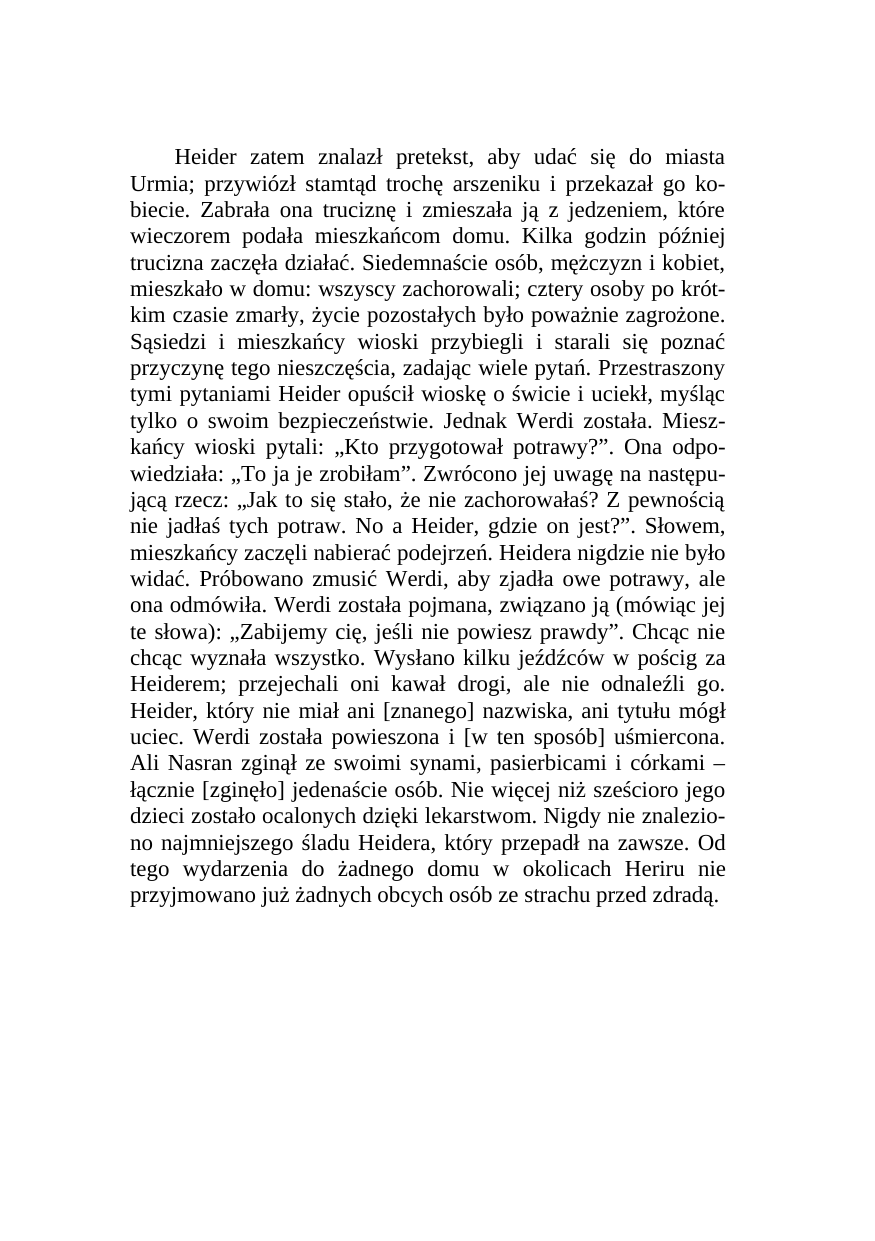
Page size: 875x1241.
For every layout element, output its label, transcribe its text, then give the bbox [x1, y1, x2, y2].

text Heider zatem znalazł pretekst, aby udać się do miasta Urmia; przywiózł stamtąd trochę arszeniku i przekazał go ko- biecie. Zabrała ona truciznę i zmieszała ją z jedzeniem, które wieczorem podała mieszkańcom domu. Kilka godzin później trucizna zaczęła działać. Siedemnaście osób, mężczyzn i kobiet, mieszkało w domu: wszyscy zachorowali; cztery osoby po krót- kim czasie zmarły, życie pozostałych było poważnie zagrożone. Sąsiedzi i mieszkańcy wioski przybiegli i starali się poznać przyczynę tego nieszczęścia, zadając wiele pytań. Przestraszony tymi pytaniami Heider opuścił wioskę o świcie i uciekł, myśląc tylko o swoim bezpieczeństwie. Jednak Werdi została. Miesz- kańcy wioski pytali: „Kto przygotował potrawy?”. Ona odpo- wiedziała: „To ja je zrobiłam”. Zwrócono jej uwagę na następu- jącą rzecz: „Jak to się stało, że nie zachorowałaś? Z pewnością nie jadłaś tych potraw. No a Heider, gdzie on jest?”. Słowem, mieszkańcy zaczęli nabierać podejrzeń. Heidera nigdzie nie było widać. Próbowano zmusić Werdi, aby zjadła owe potrawy, ale ona odmówiła. Werdi została pojmana, związano ją (mówiąc jej te słowa): „Zabijemy cię, jeśli nie powiesz prawdy”. Chcąc nie chcąc wyznała wszystko. Wysłano kilku jeźdźców w pościg za Heiderem; przejechali oni kawał drogi, ale nie odnaleźli go. Heider, który nie miał ani [znanego] nazwiska, ani tytułu mógł uciec. Werdi została powieszona i [w ten sposób] uśmiercona. Ali Nasran zginął ze swoimi synami, pasierbicami i córkami – łącznie [zginęło] jedenaście osób. Nie więcej niż sześcioro jego dzieci zostało ocalonych dzięki lekarstwom. Nigdy nie znalezio- no najmniejszego śladu Heidera, który przepadł na zawsze. Od tego wydarzenia do żadnego domu w okolicach Heriru nie przyjmowano już żadnych obcych osób ze strachu przed zdradą. [130, 143, 726, 908]
